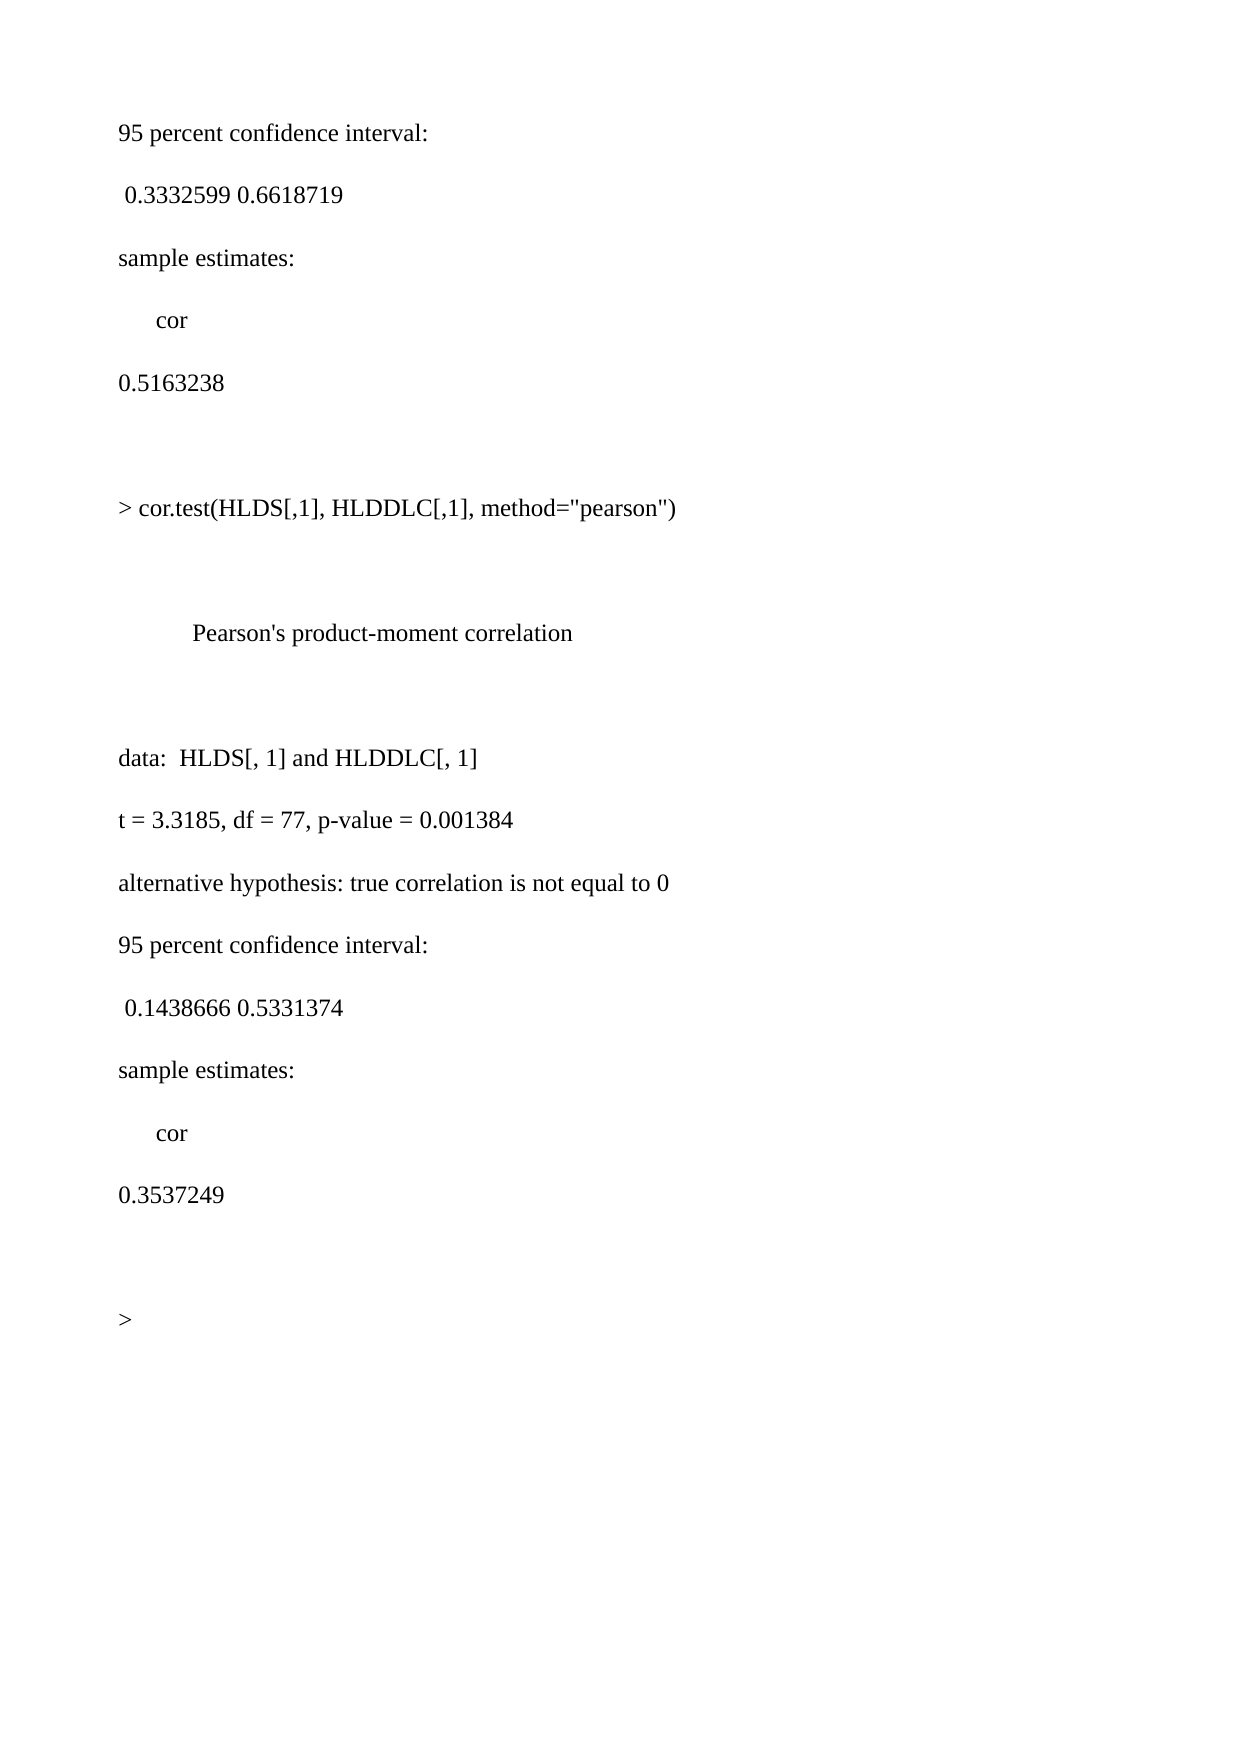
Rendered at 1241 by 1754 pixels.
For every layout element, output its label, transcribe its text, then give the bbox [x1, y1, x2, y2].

text 0.3332599 0.6618719 [118, 181, 1122, 209]
text > cor.test(HLDS[,1], HLDDLC[,1], method="pearson") [118, 493, 1122, 522]
text cor [118, 1118, 1122, 1147]
text 0.1438666 0.5331374 [118, 993, 1122, 1022]
text 0.3537249 [118, 1181, 1122, 1209]
text sample estimates: [118, 243, 1122, 272]
text 95 percent confidence interval: [118, 118, 1122, 147]
text alternative hypothesis: true correlation is not equal to 0 [118, 868, 1122, 897]
text t = 3.3185, df = 77, p-value = 0.001384 [118, 806, 1122, 834]
text 0.5163238 [118, 368, 1122, 397]
text cor [118, 306, 1122, 334]
text 95 percent confidence interval: [118, 931, 1122, 959]
text data: HLDS[, 1] and HLDDLC[, 1] [118, 743, 1122, 772]
text sample estimates: [118, 1056, 1122, 1084]
text Pearson's product-moment correlation [118, 618, 1122, 647]
text > [118, 1306, 1122, 1334]
